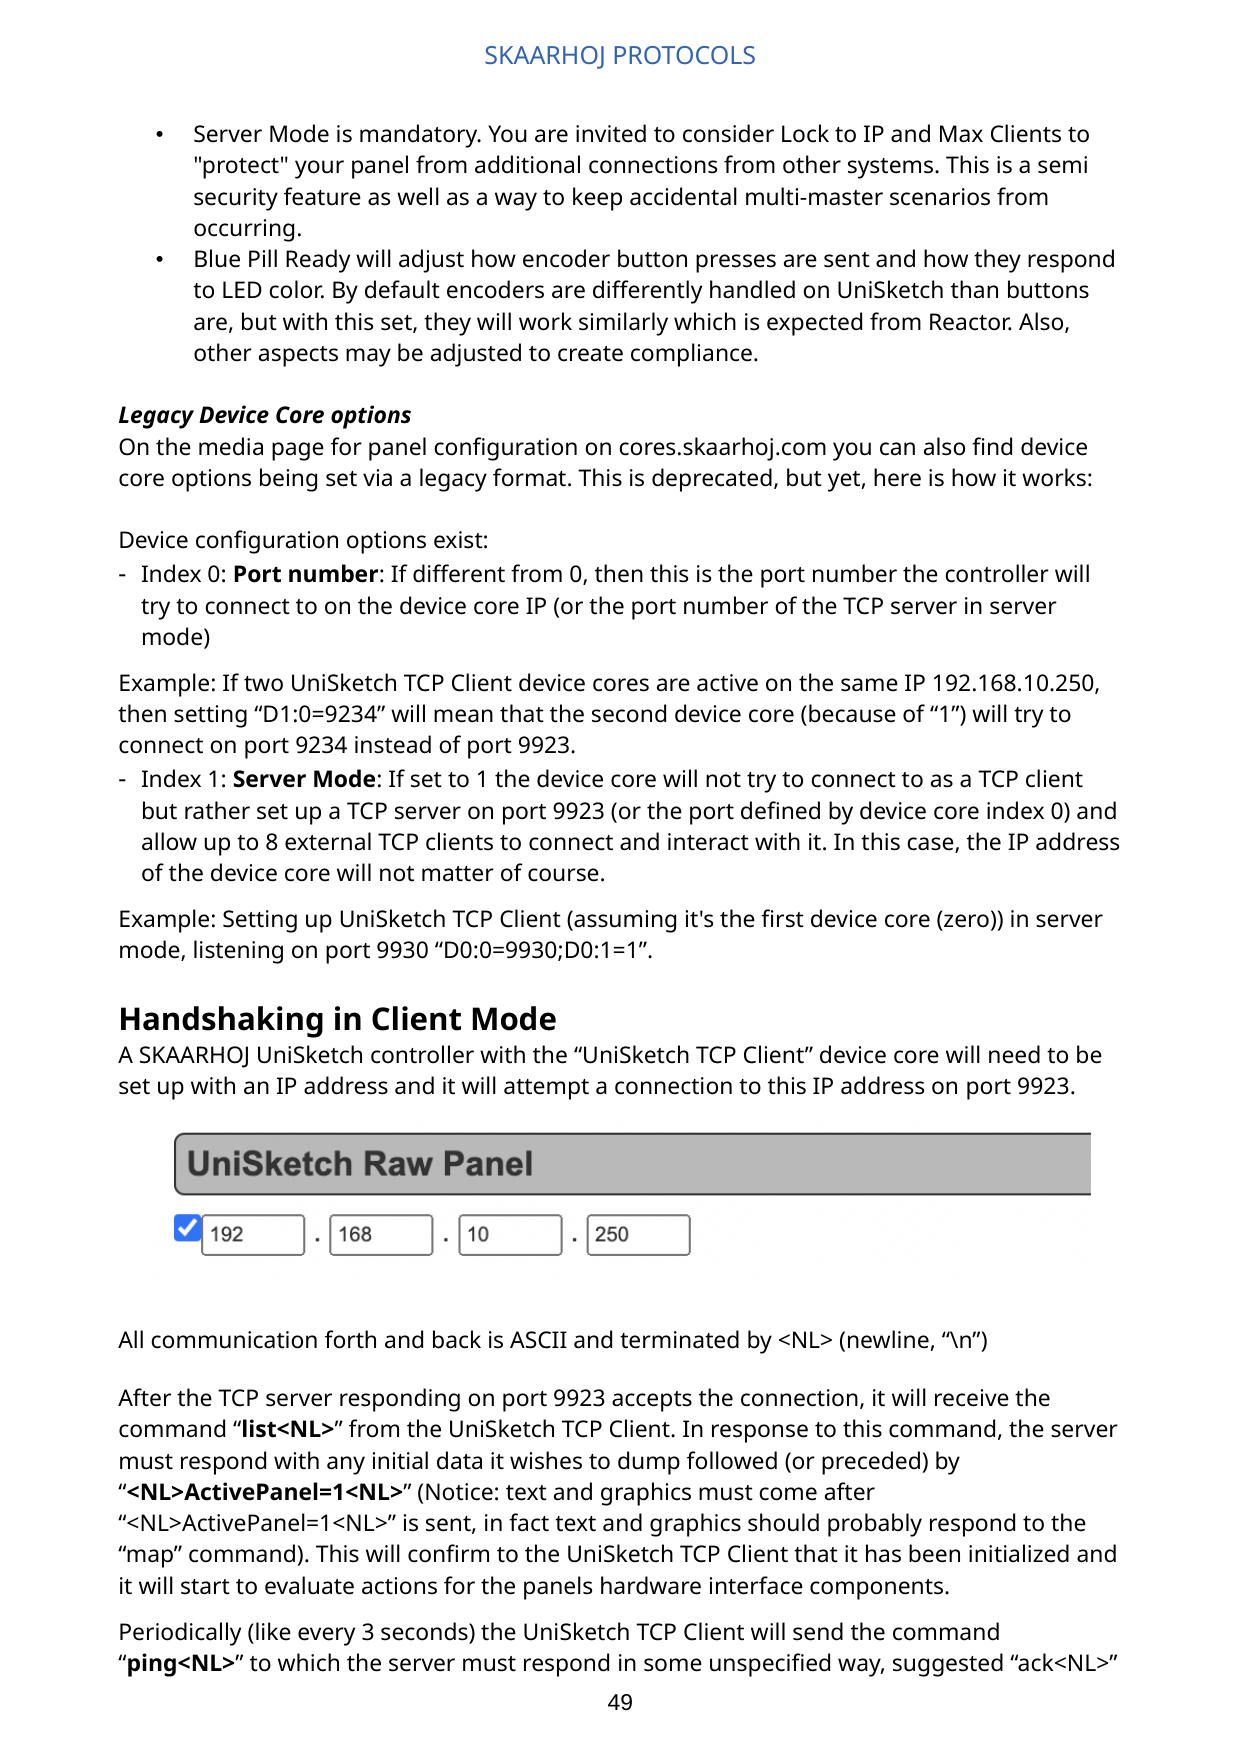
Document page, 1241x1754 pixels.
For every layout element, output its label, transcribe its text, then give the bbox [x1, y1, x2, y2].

text Example: If two UniSketch TCP Client device cores are active on the same IP 192.168.10.250, then setting “D1:0=9234” will mean that the second device core (because of “1”) will try to connect on port 9234 instead of port 9923. [118, 667, 1122, 761]
picture [149, 1116, 1091, 1279]
subtitle Legacy Device Core options [118, 399, 1122, 431]
text All communication forth and back is ASCII and terminated by <NL> (newline, “\n”) [118, 1324, 1122, 1356]
text Example: Setting up UniSketch TCP Client (assuming it's the first device core (zero)) in server mode, listening on port 9930 “D0:0=9930;D0:1=1”. [118, 903, 1122, 965]
list Blue Pill Ready will adjust how encoder button presses are sent and how they respond to LED color. By default encoders are differently handled on UniSketch than buttons are, but with this set, they will work similarly which is expected from Reactor. Also, other aspects may be adjusted to create compliance. [156, 243, 1122, 368]
list Server Mode is mandatory. You are invited to consider Lock to IP and Max Clients to "protect" your panel from additional connections from other systems. This is a semi security feature as well as a way to keep accidental multi-master scenarios from occurring. [156, 118, 1122, 243]
subtitle Handshaking in Client Mode [118, 997, 1122, 1039]
list Index 0: Port number: If different from 0, then this is the port number the controller will try to connect to on the device core IP (or the port number of the TCP server in server mode) [118, 556, 1122, 652]
text Device configuration options exist: [118, 524, 1122, 556]
text On the media page for panel configuration on cores.skaarhoj.com you can also find device core options being set via a legacy format. This is deprecated, but yet, here is how it works: [118, 431, 1122, 493]
text After the TCP server responding on port 9923 accepts the connection, it will receive the command “list<NL>” from the UniSketch TCP Client. In response to this command, the server must respond with any initial data it wishes to dump followed (or preceded) by “<NL>ActivePanel=1<NL>” (Notice: text and graphics must come after “<NL>ActivePanel=1<NL>” is sent, in fact text and graphics should probably respond to the “map” command). This will confirm to the UniSketch TCP Client that it has been initialized and it will start to evaluate actions for the panels hardware interface components. [118, 1382, 1122, 1601]
text Periodically (like every 3 seconds) the UniSketch TCP Client will send the command “ping<NL>” to which the server must respond in some unspecified way, suggested “ack<NL>” [118, 1615, 1122, 1678]
list Index 1: Server Mode: If set to 1 the device core will not try to connect to as a TCP client but rather set up a TCP server on port 9923 (or the port defined by device core index 0) and allow up to 8 external TCP clients to connect and interact with it. In this case, the IP address of the device core will not matter of course. [118, 761, 1122, 888]
text A SKAARHOJ UniSketch controller with the “UniSketch TCP Client” device core will need to be set up with an IP address and it will attempt a connection to this IP address on port 9923. [118, 1039, 1122, 1102]
